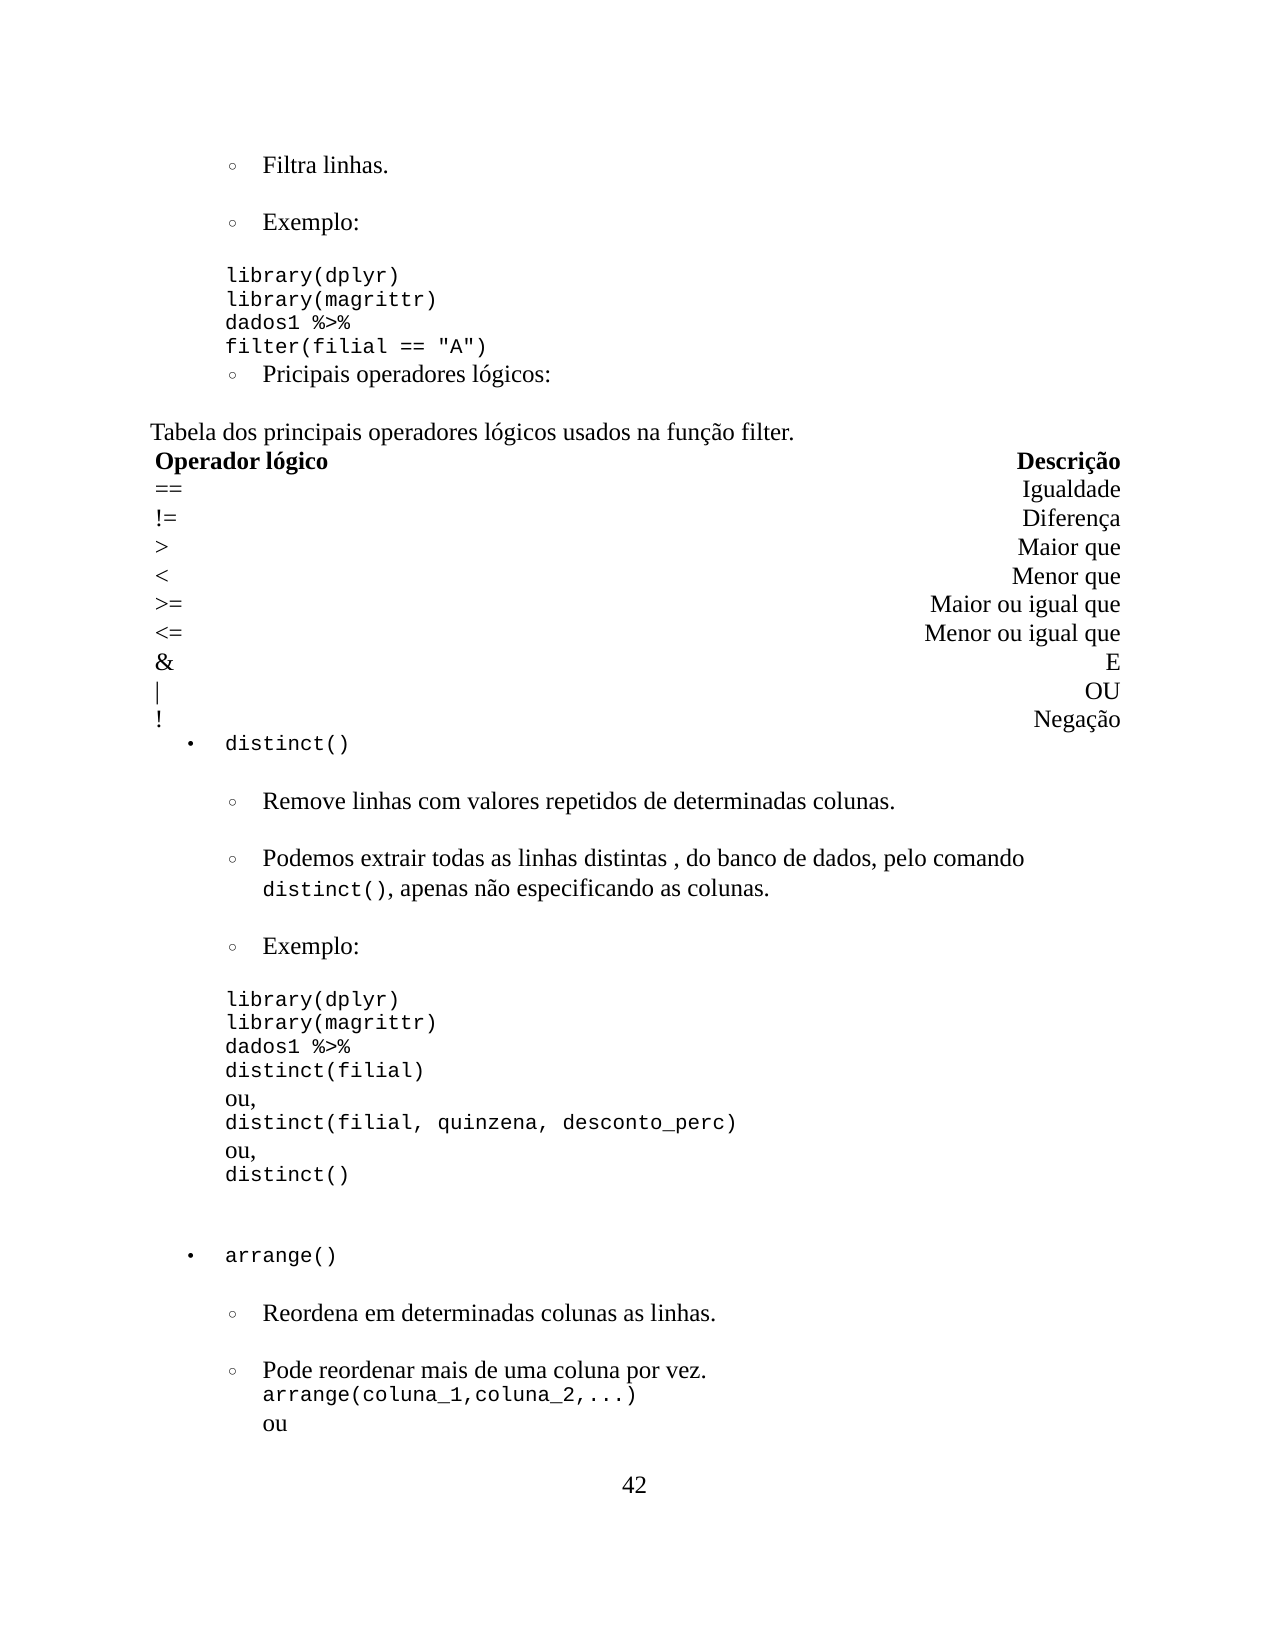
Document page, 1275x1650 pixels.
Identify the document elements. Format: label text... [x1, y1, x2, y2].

table_cell Maior ou igual que [638, 590, 1125, 618]
table_cell > [150, 532, 637, 561]
table_cell & [150, 647, 637, 676]
list ou, distinct(filial, quinzena, desconto_perc) ou, distinct() [187, 1083, 1125, 1217]
text Tabela dos principais operadores lógicos usados na função filter. [150, 417, 1125, 446]
table_cell E [638, 647, 1125, 676]
table_cell >= [150, 590, 637, 618]
list dados1 %>% [187, 1036, 1125, 1059]
table_cell < [150, 561, 637, 589]
list Remove linhas com valores repetidos de determinadas colunas. [225, 786, 1125, 843]
table_cell Igualdade [638, 475, 1125, 503]
list Reordena em determinadas colunas as linhas. [225, 1298, 1125, 1355]
table_cell ! [150, 705, 637, 733]
list library(dplyr) [187, 265, 1125, 289]
list distinct() [187, 733, 1125, 786]
table_cell Negação [638, 705, 1125, 733]
list Filtra linhas. [225, 150, 1125, 207]
table_cell != [150, 503, 637, 532]
list distinct(filial) [187, 1059, 1125, 1083]
list library(magrittr) [187, 289, 1125, 312]
table_header Operador lógico [150, 446, 637, 474]
table_cell OU [638, 676, 1125, 704]
table_cell Menor que [638, 561, 1125, 589]
list library(magrittr) [187, 1012, 1125, 1036]
list dados1 %>% [187, 312, 1125, 336]
list Pode reordenar mais de uma coluna por vez. arrange(coluna_1,coluna_2,...) ou [225, 1355, 1125, 1437]
table_cell Diferença [638, 503, 1125, 532]
table_cell == [150, 475, 637, 503]
table_header Descrição [638, 446, 1125, 474]
list Exemplo: [225, 931, 1125, 989]
list library(dplyr) [187, 989, 1125, 1012]
list Podemos extrair todas as linhas distintas , do banco de dados, pelo comando distinct(), apenas não especificando as colunas. [225, 843, 1125, 931]
list Pricipais operadores lógicos: [225, 359, 1125, 417]
table_cell <= [150, 618, 637, 647]
list filter(filial == "A") [187, 336, 1125, 359]
table_cell | [150, 676, 637, 704]
list Exemplo: [225, 207, 1125, 265]
table_cell Maior que [638, 532, 1125, 561]
list arrange() [187, 1246, 1125, 1298]
table_cell Menor ou igual que [638, 618, 1125, 647]
